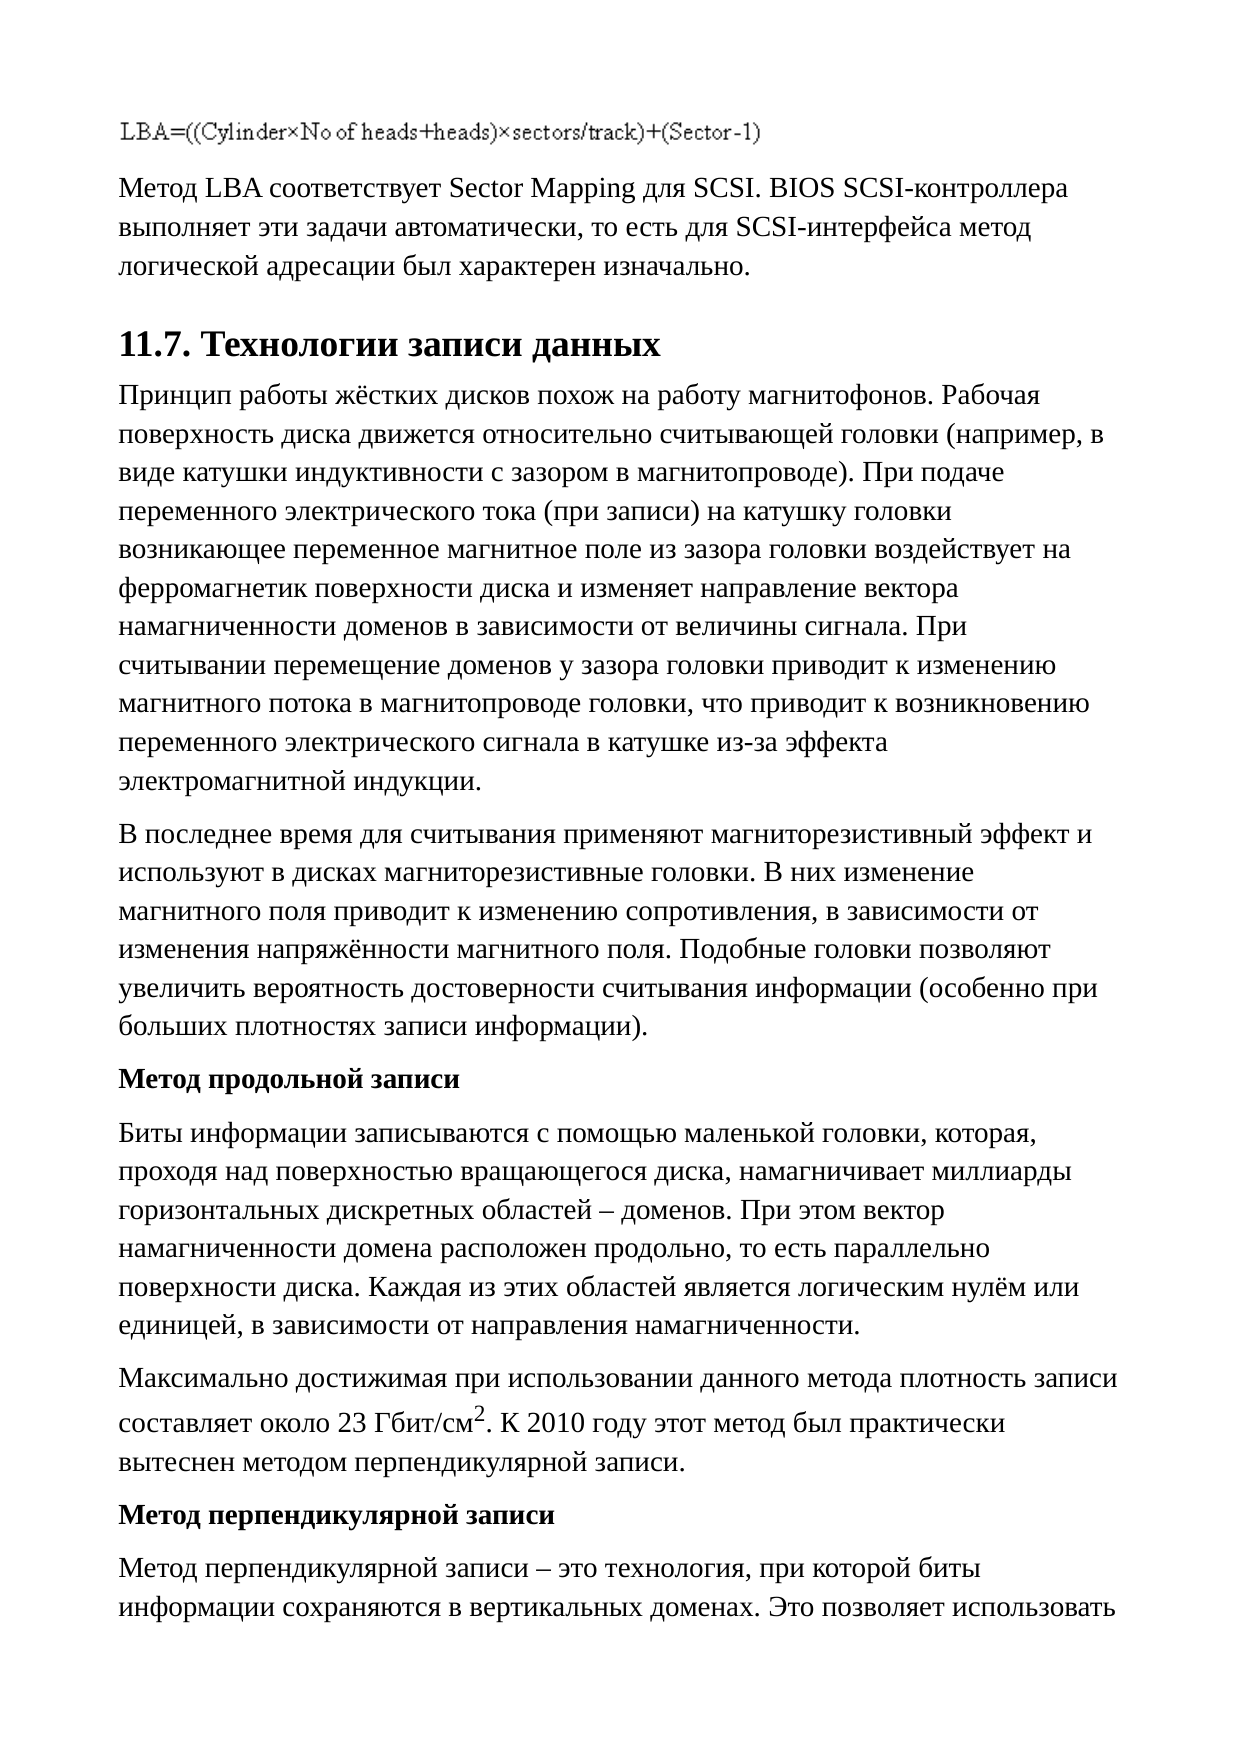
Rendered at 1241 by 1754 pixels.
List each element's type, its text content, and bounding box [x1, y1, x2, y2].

subtitle 11.7. Технологии записи данных [118, 322, 1122, 365]
text Принцип работы жёстких дисков похож на работу магнитофонов. Рабочая поверхность диска движется относительно считывающей головки (например, в виде катушки индуктивности с зазором в магнитопроводе). При подаче переменного электрического тока (при записи) на катушку головки возникающее переменное магнитное поле из зазора головки воздействует на ферромагнетик поверхности диска и изменяет направление вектора намагниченности доменов в зависимости от величины сигнала. При считывании перемещение доменов у зазора головки приводит к изменению магнитного потока в магнитопроводе головки, что приводит к возникновению переменного электрического сигнала в катушке из-за эффекта электромагнитной индукции. [118, 377, 1122, 796]
text Метод LBA соответствует Sector Mapping для SCSI. BIOS SCSI-контроллера выполняет эти задачи автоматически, то есть для SCSI-интерфейса метод логической адресации был характерен изначально. [118, 171, 1122, 281]
picture [118, 118, 765, 151]
text Максимально достижимая при использовании данного метода плотность записи составляет около 23 Гбит/см2. К 2010 году этот метод был практически вытеснен методом перпендикулярной записи. [118, 1361, 1122, 1478]
text Биты информации записываются с помощью маленькой головки, которая, проходя над поверхностью вращающегося диска, намагничивает миллиарды горизонтальных дискретных областей – доменов. При этом вектор намагниченности домена расположен продольно, то есть параллельно поверхности диска. Каждая из этих областей является логическим нулём или единицей, в зависимости от направления намагниченности. [118, 1115, 1122, 1341]
text Метод перпендикулярной записи – это технология, при которой биты информации сохраняются в вертикальных доменах. Это позволяет использовать [118, 1550, 1122, 1622]
text Метод перпендикулярной записи [118, 1497, 1122, 1531]
text В последнее время для считывания применяют магниторезистивный эффект и используют в дисках магниторезистивные головки. В них изменение магнитного поля приводит к изменению сопротивления, в зависимости от изменения напряжённости магнитного поля. Подобные головки позволяют увеличить вероятность достоверности считывания информации (особенно при больших плотностях записи информации). [118, 816, 1122, 1042]
text Метод продольной записи [118, 1062, 1122, 1095]
